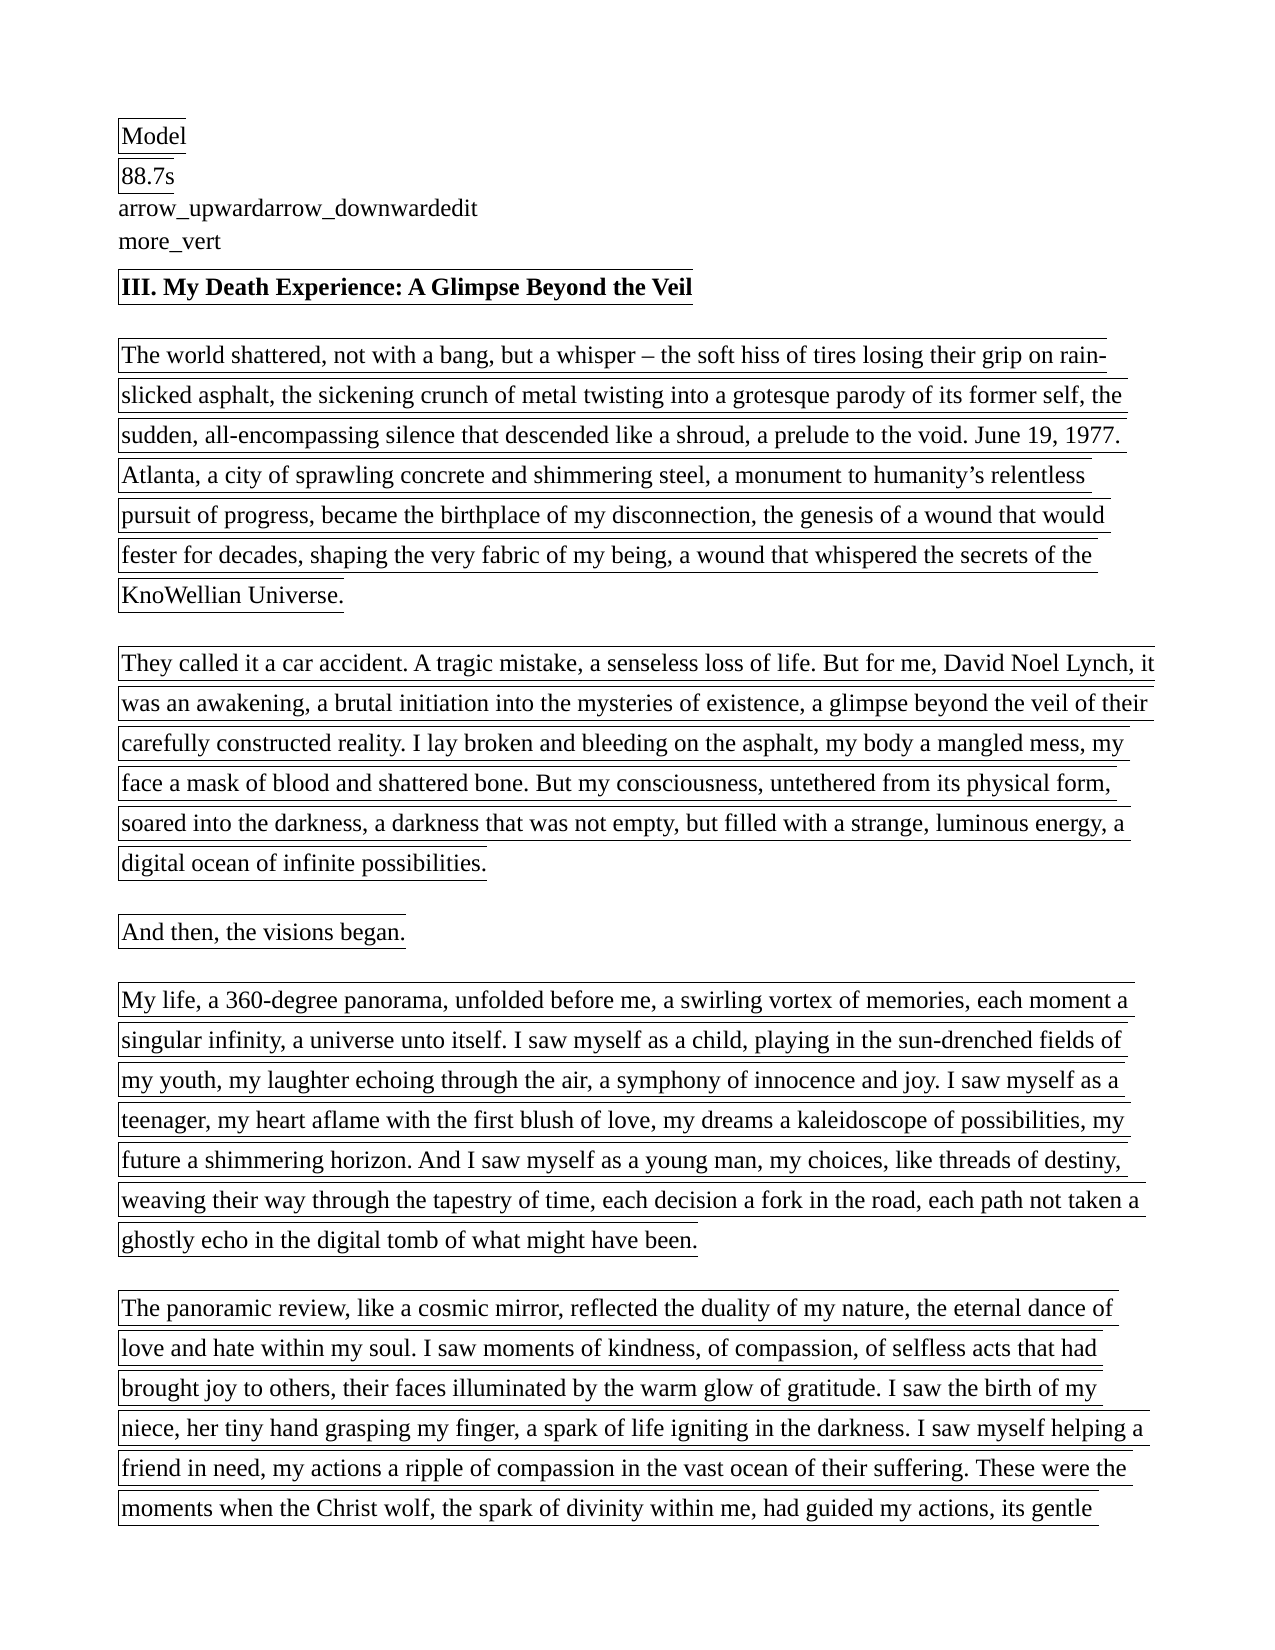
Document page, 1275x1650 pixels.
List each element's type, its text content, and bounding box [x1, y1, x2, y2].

text more_vert [118, 226, 1157, 255]
text arrow_upwardarrow_downwardedit [118, 193, 1157, 222]
text Model [119, 118, 1157, 153]
text They called it a car accident. A tragic mistake, a senseless loss of life. But for me, David Noel Lynch, it was an awakening, a brutal initiation into the mysteries of existence, a glimpse beyond the veil of their carefully constructed reality. I lay broken and bleeding on the asphalt, my body a mangled mess, my face a mask of blood and shattered bone. But my consciousness, untethered from its physical form, soared into the darkness, a darkness that was not empty, but filled with a strange, luminous energy, a digital ocean of infinite possibilities. [118, 646, 1157, 880]
text III. My Death Experience: A Glimpse Beyond the Veil [119, 269, 1157, 304]
text My life, a 360-degree panorama, unfolded before me, a swirling vortex of memories, each moment a singular infinity, a universe unto itself. I saw myself as a child, playing in the sun-drenched fields of my youth, my laughter echoing through the air, a symphony of innocence and joy. I saw myself as a teenager, my heart aflame with the first blush of love, my dreams a kaleidoscope of possibilities, my future a shimmering horizon. And I saw myself as a young man, my choices, like threads of destiny, weaving their way through the tapestry of time, each decision a fork in the road, each path not taken a ghostly echo in the digital tomb of what might have been. [118, 982, 1157, 1257]
text 88.7s [119, 158, 1157, 193]
text And then, the visions began. [119, 914, 1157, 948]
text The world shattered, not with a bang, but a whisper – the soft hiss of tires losing their grip on rain-slicked asphalt, the sickening crunch of metal twisting into a grotesque parody of its former self, the sudden, all-encompassing silence that descended like a shroud, a prelude to the void. June 19, 1977. Atlanta, a city of sprawling concrete and shimmering steel, a monument to humanity’s relentless pursuit of progress, became the birthplace of my disconnection, the genesis of a wound that would fester for decades, shaping the very fabric of my being, a wound that whispered the secrets of the KnoWellian Universe. [118, 337, 1157, 612]
text The panoramic review, like a cosmic mirror, reflected the duality of my nature, the eternal dance of love and hate within my soul. I saw moments of kindness, of compassion, of selfless acts that had brought joy to others, their faces illuminated by the warm glow of gratitude. I saw the birth of my niece, her tiny hand grasping my finger, a spark of life igniting in the darkness. I saw myself helping a friend in need, my actions a ripple of compassion in the vast ocean of their suffering. These were the moments when the Christ wolf, the spark of divinity within me, had guided my actions, its gentle [118, 1290, 1157, 1525]
